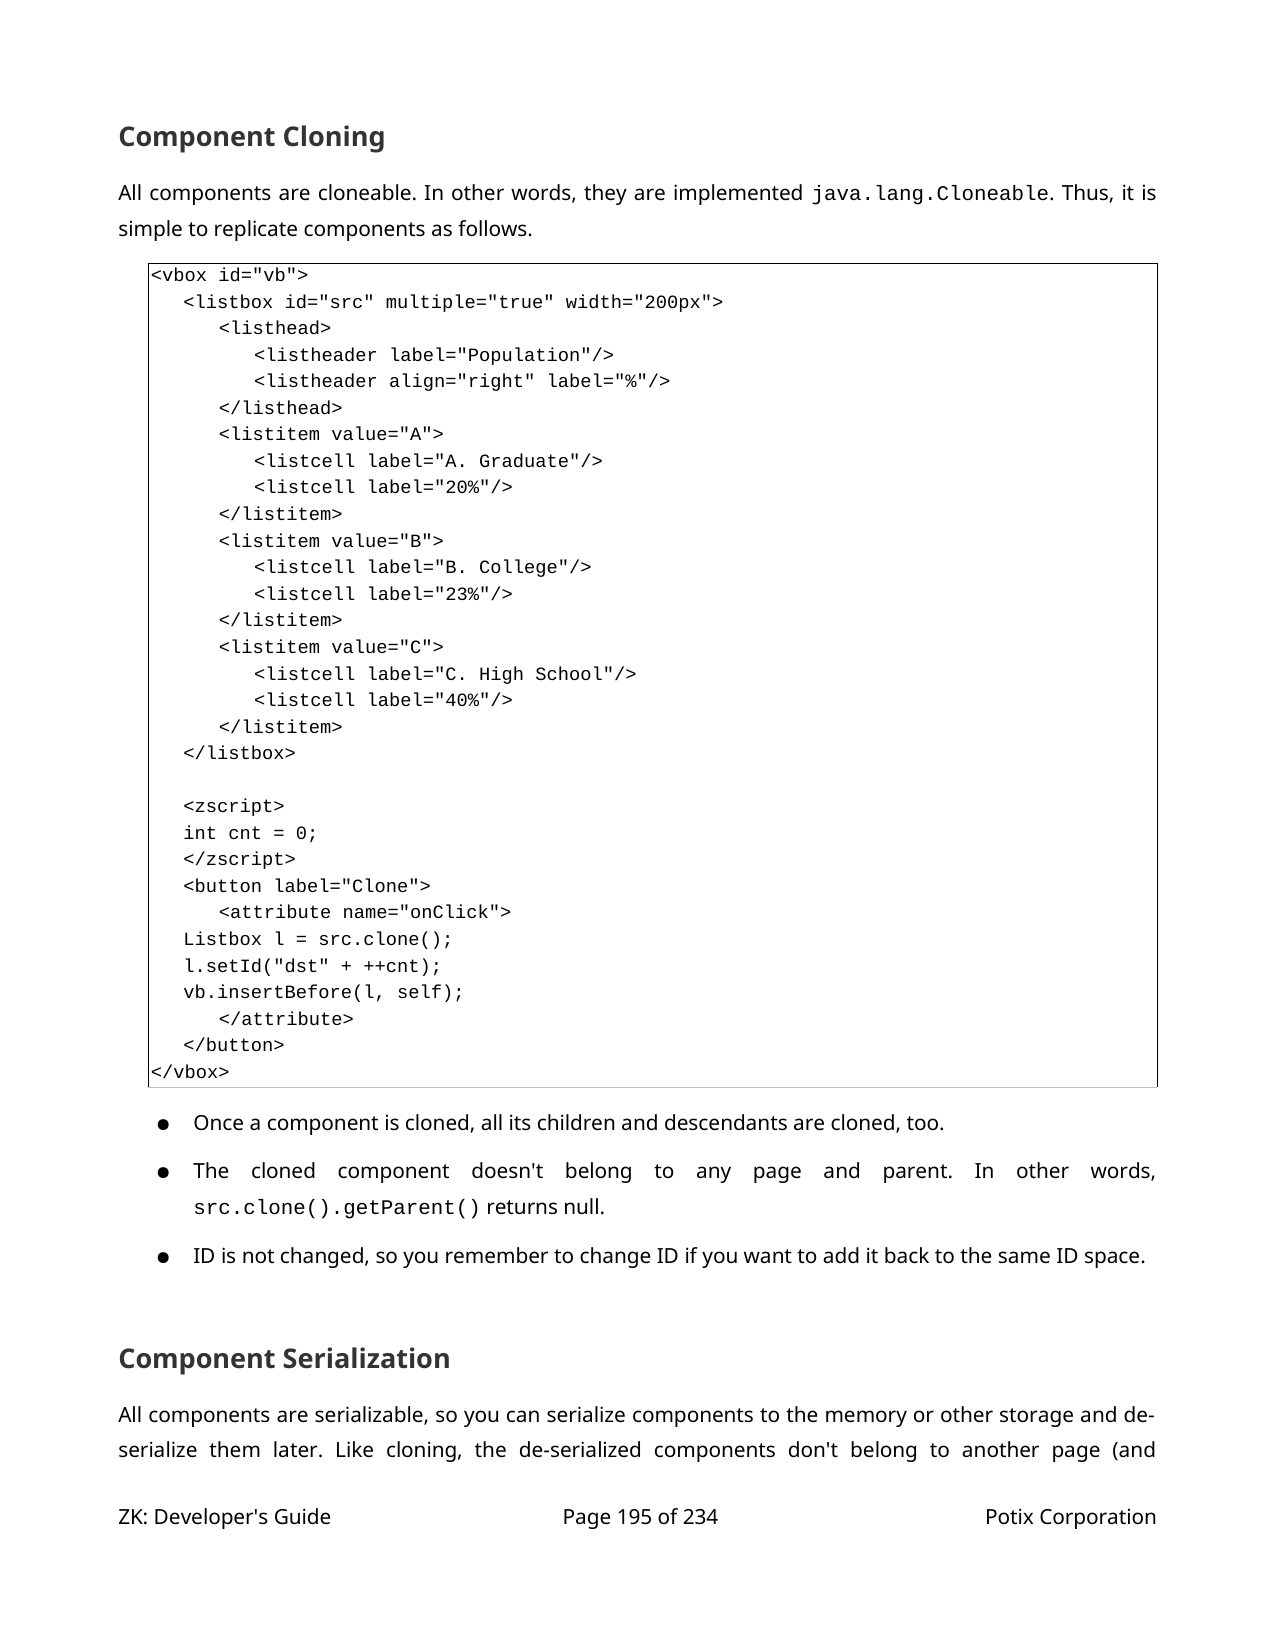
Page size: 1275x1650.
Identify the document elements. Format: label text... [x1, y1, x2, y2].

subtitle Component Serialization [118, 1340, 1157, 1377]
subtitle Component Cloning [118, 118, 1157, 155]
list ID is not changed, so you remember to change ID if you want to add it back to the same ID space. [156, 1241, 1157, 1269]
text <vbox id="vb"> <listbox id="src" multiple="true" width="200px"> <listhead> <listheader label="Population"/> <listheader align="right" label="%"/> </listhead> <listitem value="A"> <listcell label="A. Graduate"/> <listcell label="20%"/> </listitem> <listitem value="B"> <listcell label="B. College"/> <listcell label="23%"/> </listitem> <listitem value="C"> <listcell label="C. High School"/> <listcell label="40%"/> </listitem> </listbox> <zscript> int cnt = 0; </zscript> <button label="Clone"> <attribute name="onClick"> Listbox l = src.clone(); l.setId("dst" + ++cnt); vb.insertBefore(l, self); </attribute> </button> </vbox> [149, 264, 1157, 1087]
list The cloned component doesn't belong to any page and parent. In other words, src.clone().getParent() returns null. [156, 1157, 1157, 1220]
text All components are cloneable. In other words, they are implemented java.lang.Cloneable. Thus, it is simple to replicate components as follows. [118, 178, 1157, 242]
list Once a component is cloned, all its children and descendants are cloned, too. [156, 1108, 1157, 1136]
text All components are serializable, so you can serialize components to the memory or other storage and de-serialize them later. Like cloning, the de-serialized components don't belong to another page (and [118, 1400, 1157, 1464]
